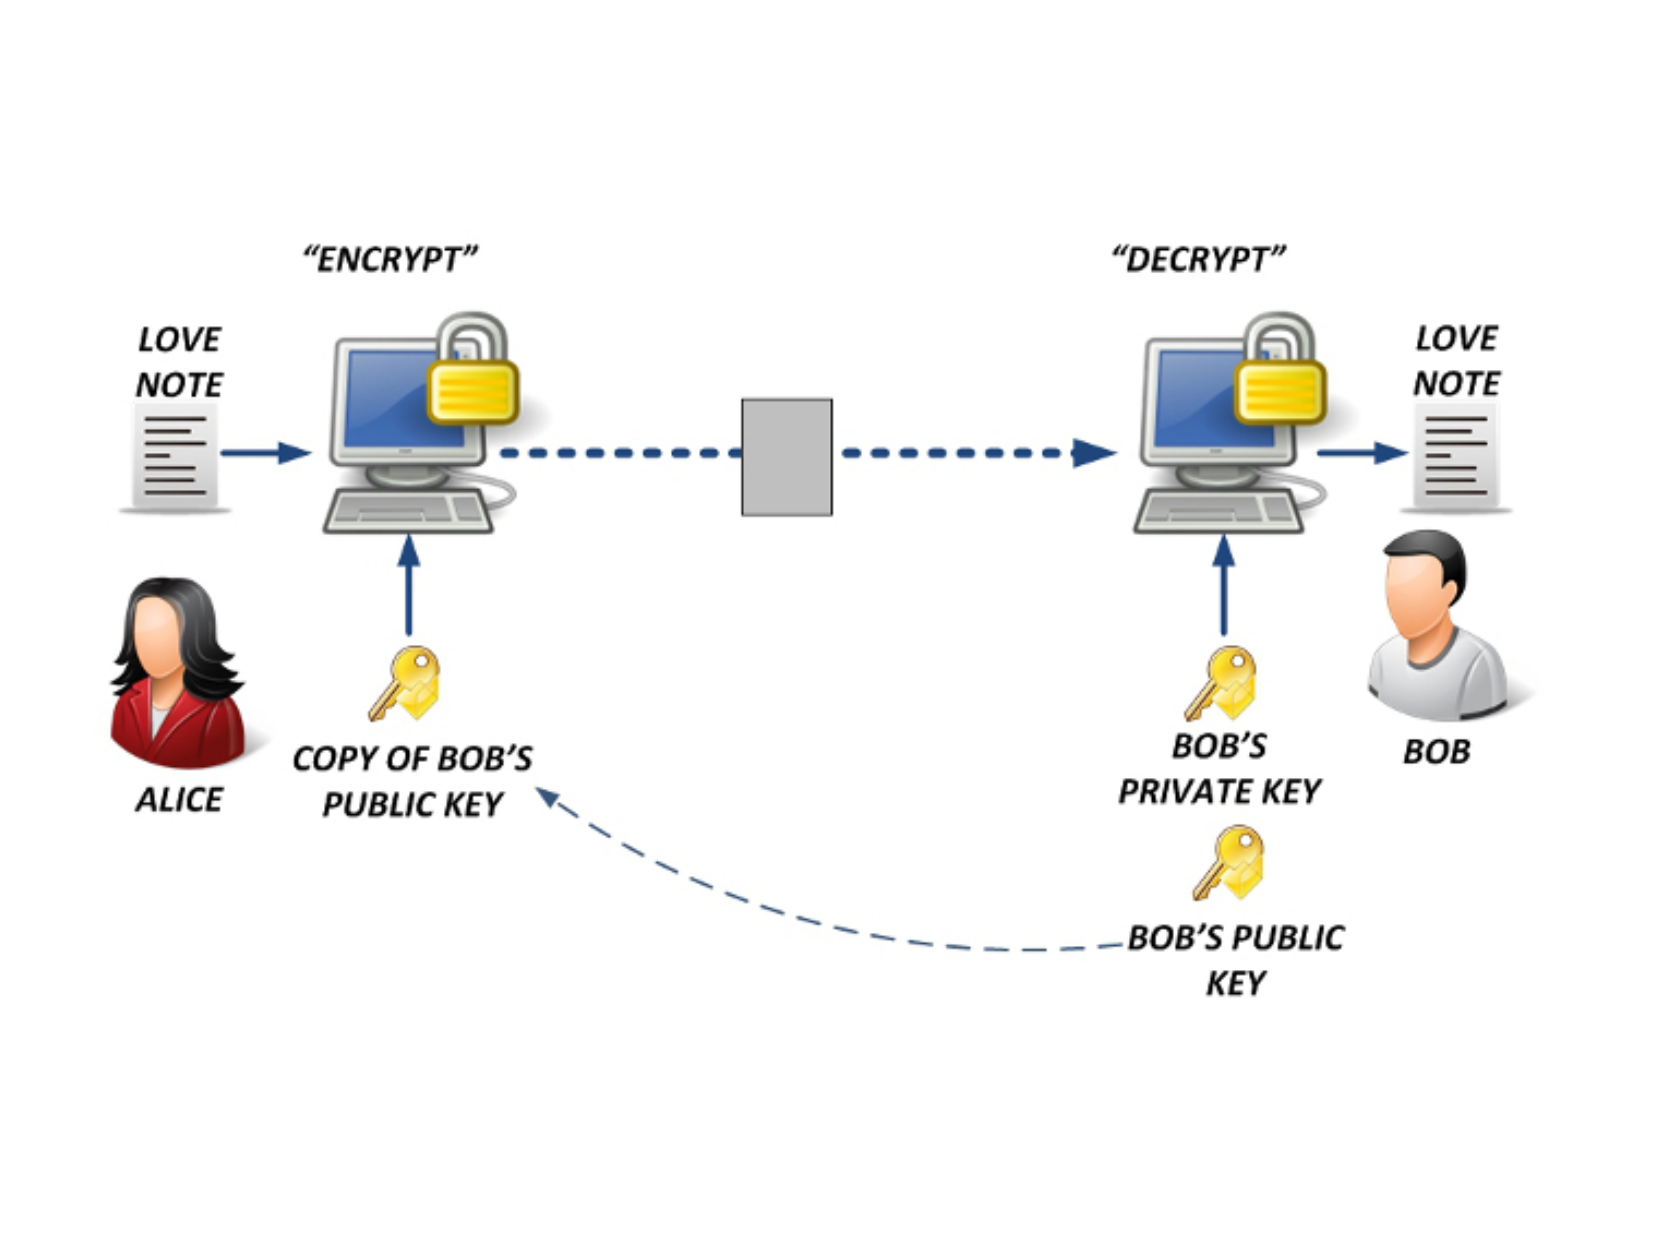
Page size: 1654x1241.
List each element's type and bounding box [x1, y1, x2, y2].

picture [70, 177, 1597, 1052]
